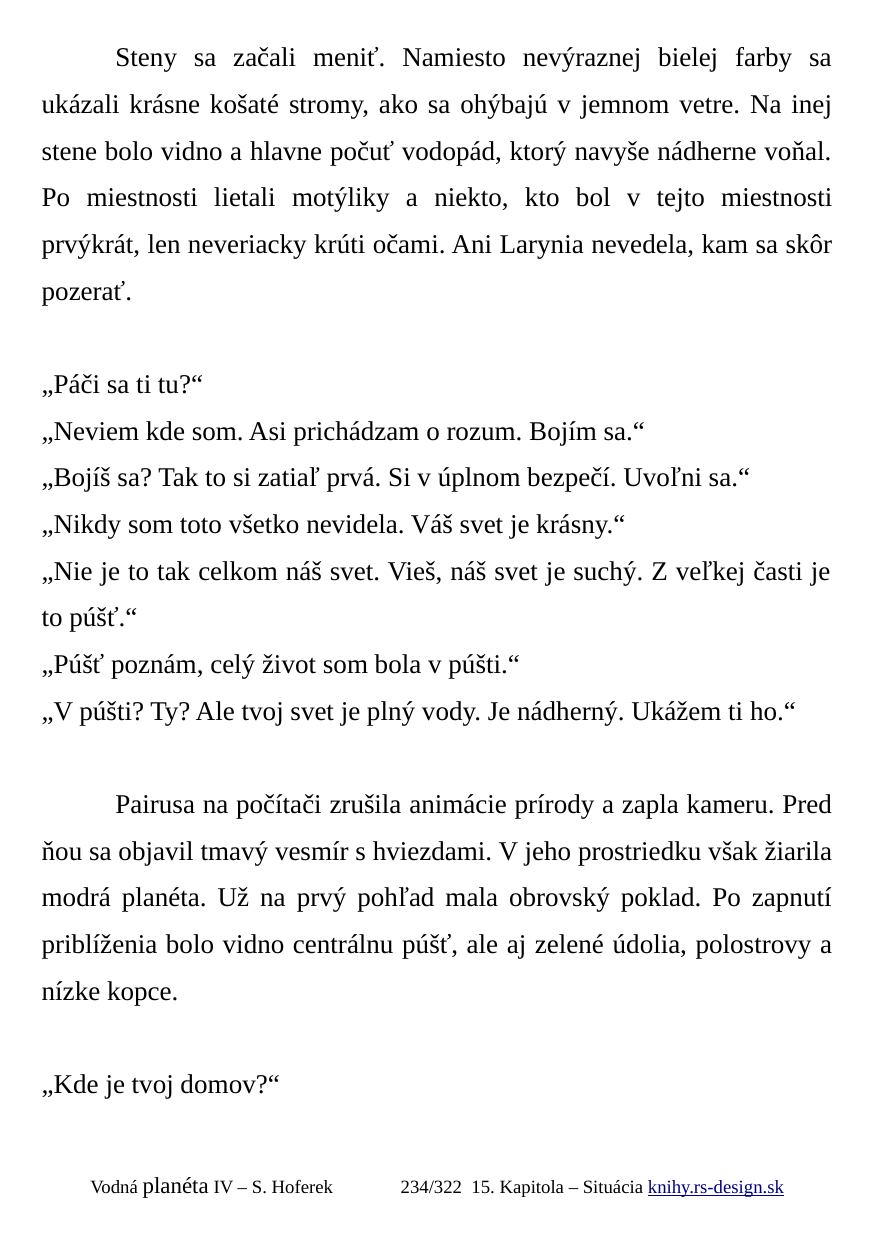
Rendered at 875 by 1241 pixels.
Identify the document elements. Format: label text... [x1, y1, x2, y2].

text „Nie je to tak celkom náš svet. Vieš, náš svet je suchý. Z veľkej časti je to púšť.“ [41, 555, 833, 632]
text „Kde je tvoj domov?“ [41, 1068, 833, 1099]
text „Neviem kde som. Asi prichádzam o rozum. Bojím sa.“ [41, 415, 833, 446]
text „Bojíš sa? Tak to si zatiaľ prvá. Si v úplnom bezpečí. Uvoľni sa.“ [41, 461, 833, 492]
text Pairusa na počítači zrušila animácie prírody a zapla kameru. Pred ňou sa objavil tmavý vesmír s hviezdami. V jeho prostriedku však žiarila modrá planéta. Už na prvý pohľad mala obrovský poklad. Po zapnutí priblíženia bolo vidno centrálnu púšť, ale aj zelené údolia, polostrovy a nízke kopce. [41, 788, 833, 1006]
text Steny sa začali meniť. Namiesto nevýraznej bielej farby sa ukázali krásne košaté stromy, ako sa ohýbajú v jemnom vetre. Na inej stene bolo vidno a hlavne počuť vodopád, ktorý navyše nádherne voňal. Po miestnosti lietali motýliky a niekto, kto bol v tejto miestnosti prvýkrát, len neveriacky krúti očami. Ani Larynia nevedela, kam sa skôr pozerať. [41, 41, 833, 306]
text „Nikdy som toto všetko nevidela. Váš svet je krásny.“ [41, 508, 833, 539]
text „Púšť poznám, celý život som bola v púšti.“ [41, 648, 833, 679]
text „Páči sa ti tu?“ [41, 368, 833, 399]
text „V púšti? Ty? Ale tvoj svet je plný vody. Je nádherný. Ukážem ti ho.“ [41, 695, 833, 726]
